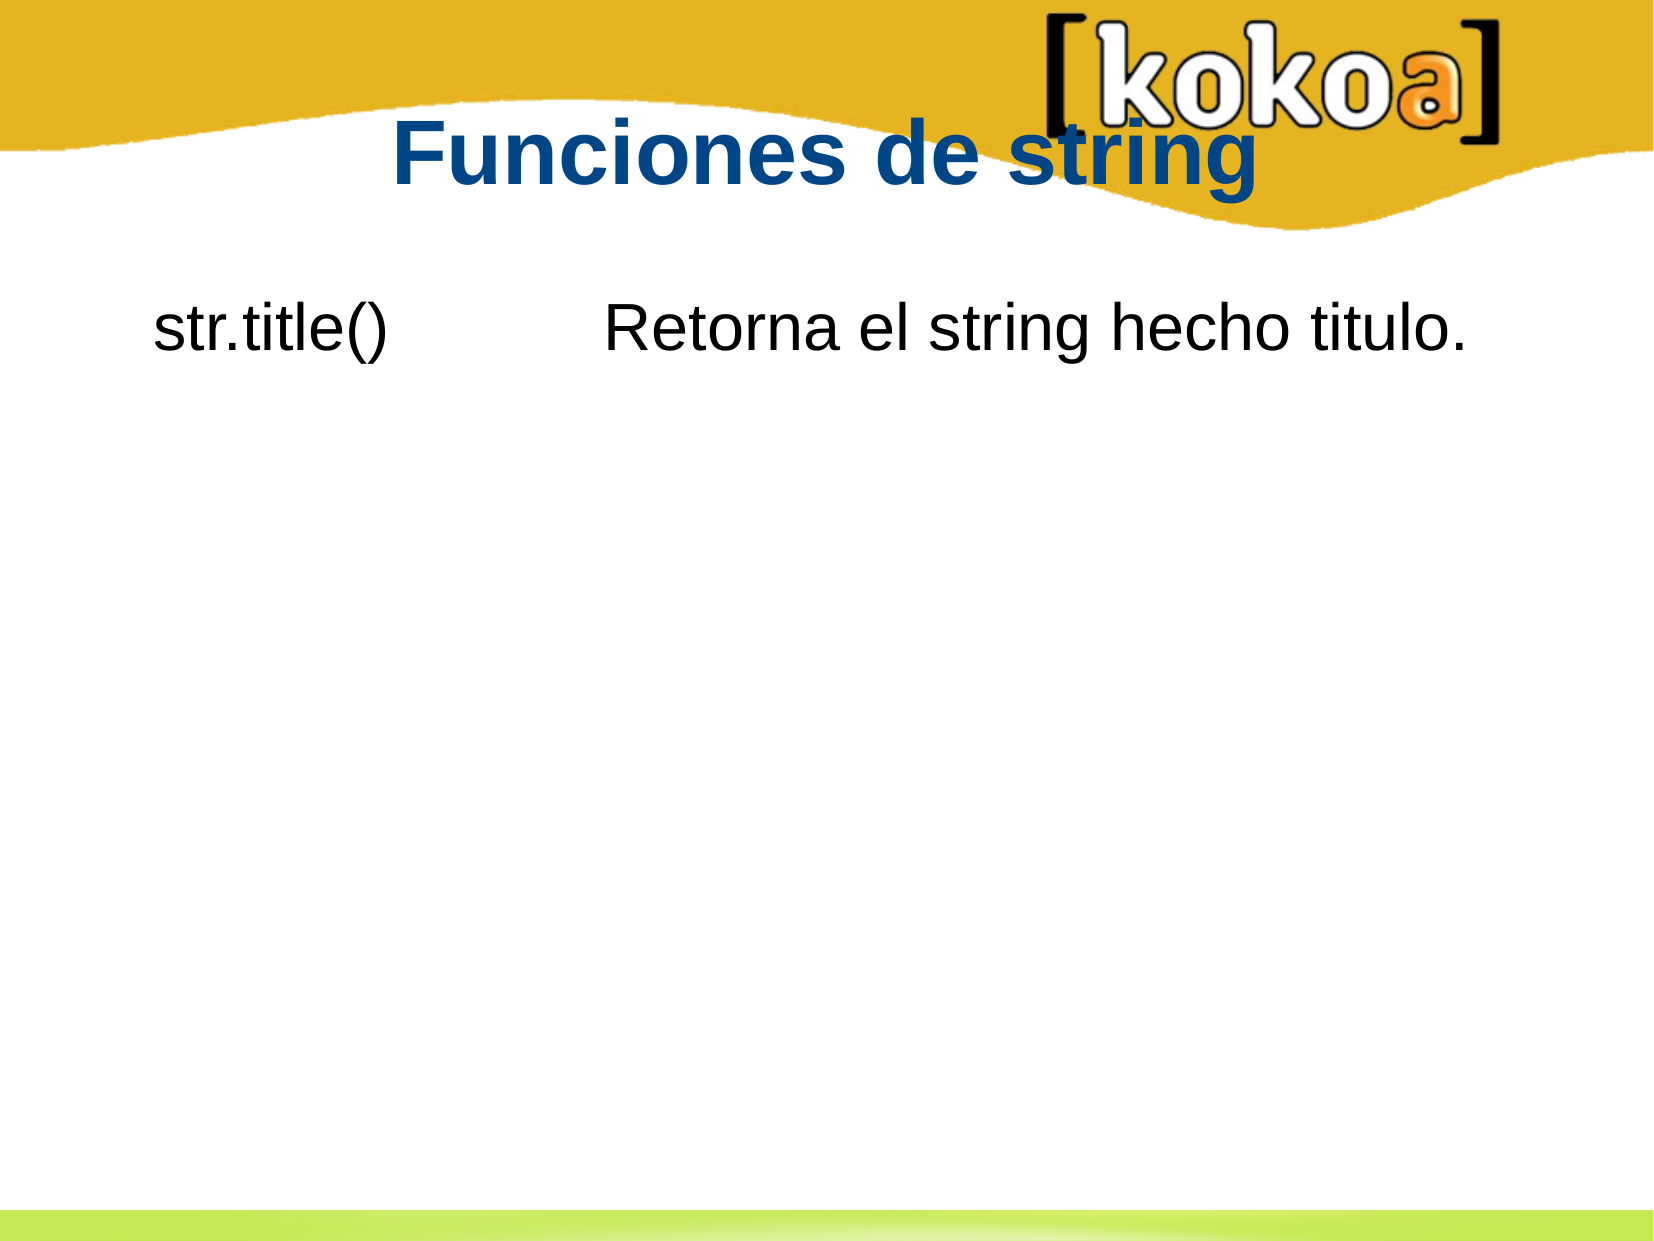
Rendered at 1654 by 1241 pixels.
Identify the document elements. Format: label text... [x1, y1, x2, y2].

list str.title() Retorna el string hecho titulo. [82, 290, 1571, 1010]
picture [0, 0, 1654, 488]
picture [0, 1210, 1654, 1241]
title Funciones de string [82, 49, 1571, 257]
